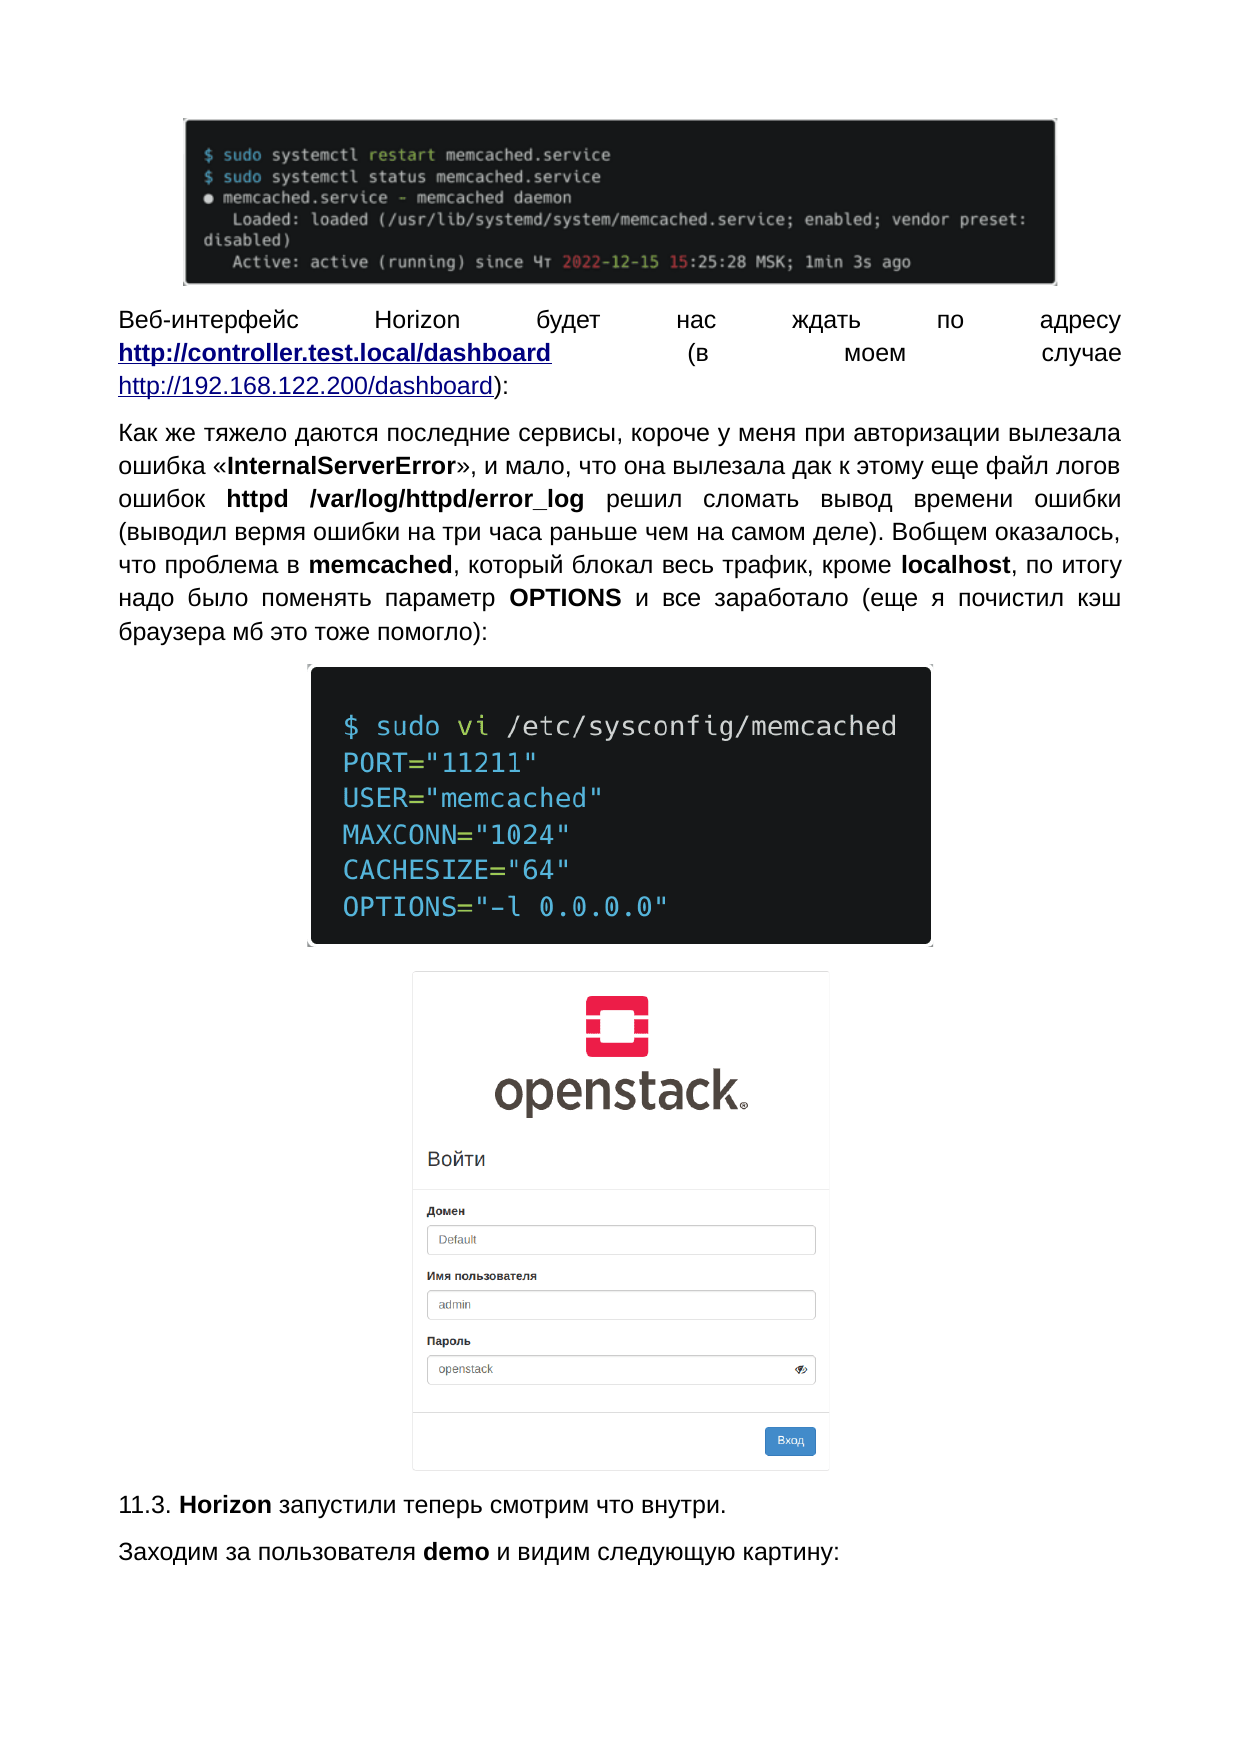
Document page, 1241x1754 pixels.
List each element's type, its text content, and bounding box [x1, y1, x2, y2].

text Заходим за пользователя demo и видим следующую картину: [118, 1537, 1122, 1566]
text Веб-интерфейс Horizon будет нас ждать по адресу http://controller.test.local/dashboard (в моем случае http://192.168.122.200/dashboard): [118, 305, 1122, 399]
picture [411, 965, 830, 1471]
picture [183, 118, 1058, 286]
text 11.3. Horizon запустили теперь смотрим что внутри. [118, 1490, 1122, 1518]
picture [307, 664, 934, 947]
text Как же тяжело даются последние сервисы, короче у меня при авторизации вылезала ошибка «InternalServerError», и мало, что она вылезала дак к этому еще файл логов ошибок httpd /var/log/httpd/error_log решил сломать вывод времени ошибки (выводил вермя ошибки на три часа раньше чем на самом деле). Вобщем оказалось, что проблема в memcached, который блокал весь трафик, кроме localhost, по итогу надо было поменять параметр OPTIONS и все заработало (еще я почистил кэш браузера мб это тоже помогло): [118, 418, 1122, 645]
